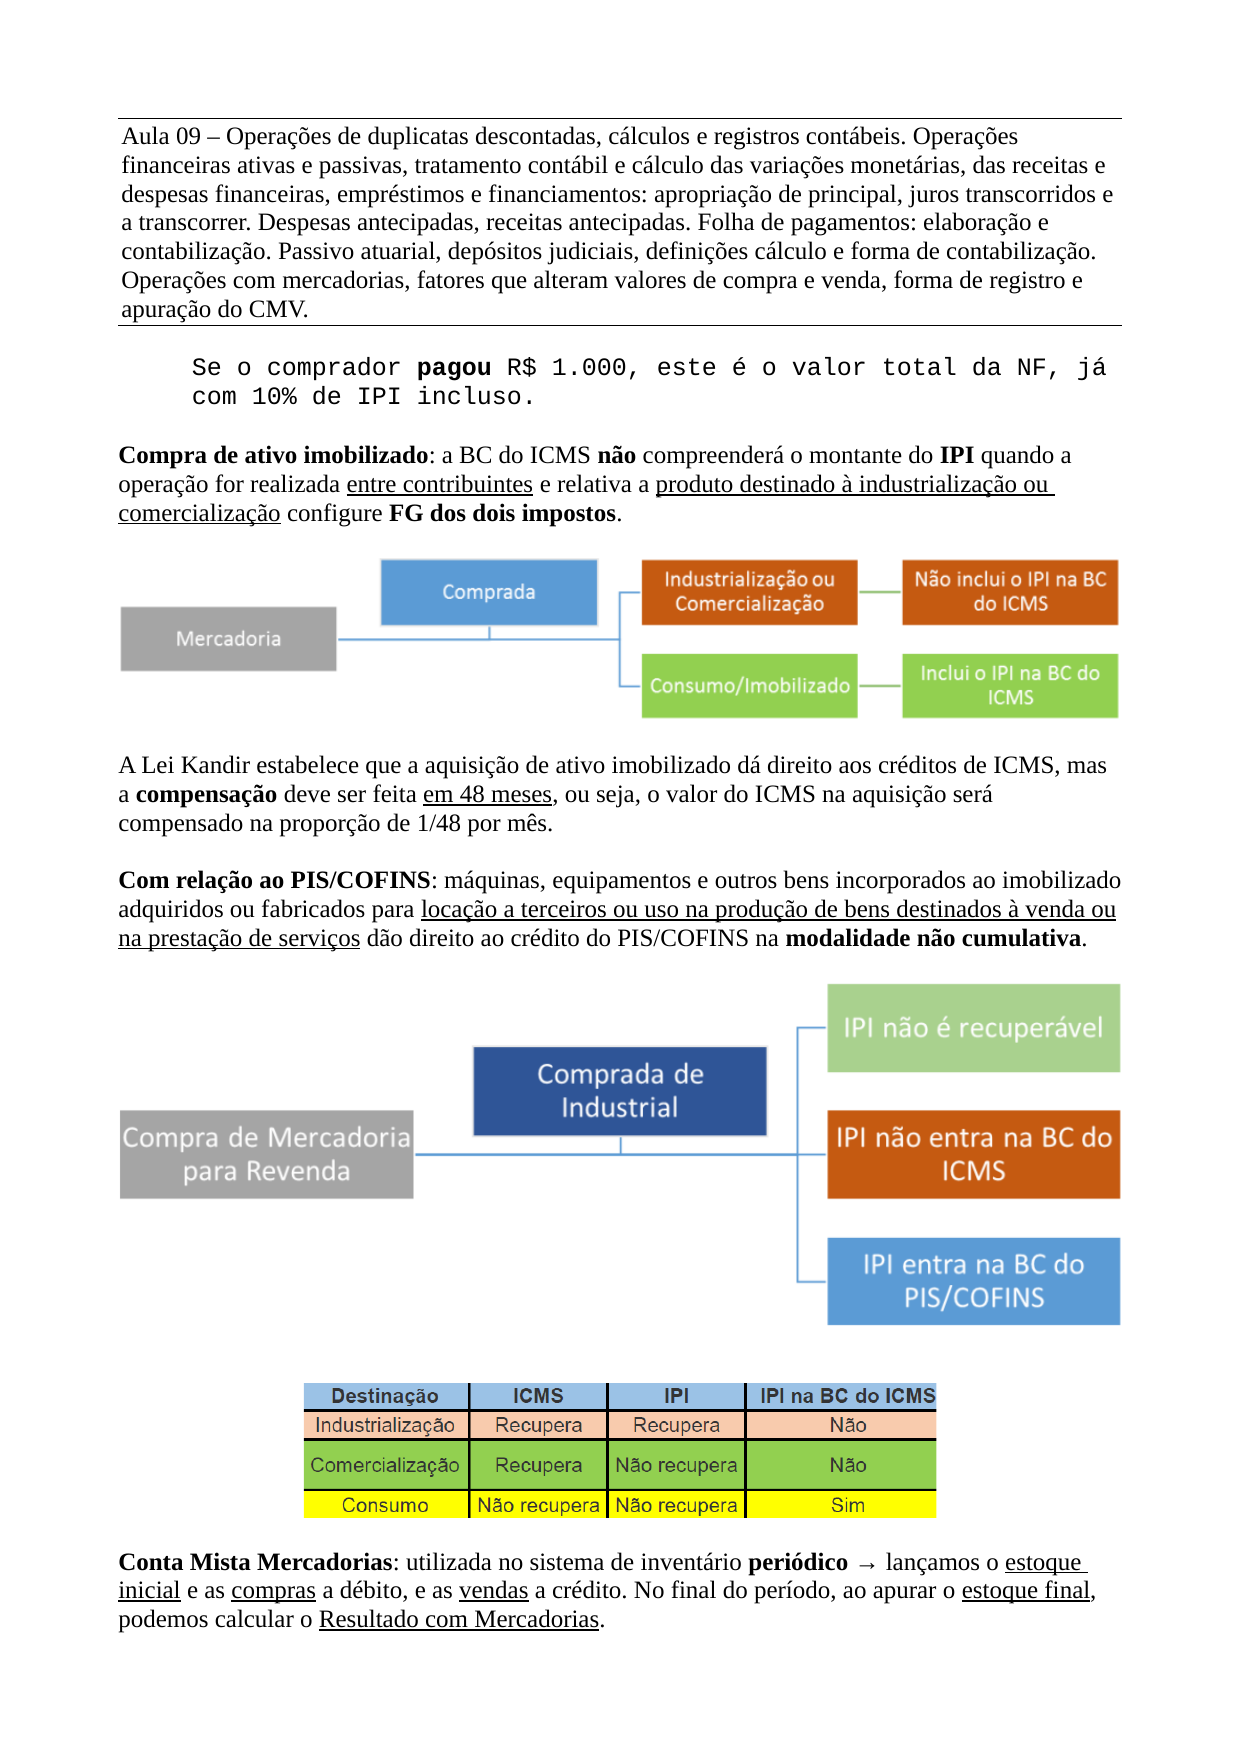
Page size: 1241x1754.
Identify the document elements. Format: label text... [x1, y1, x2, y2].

text Compra de ativo imobilizado: a BC do ICMS não compreenderá o montante do IPI quando a operação for realizada entre contribuintes e relativa a produto destinado à industrialização ou comercialização configure FG dos dois impostos. [118, 440, 1122, 527]
picture [118, 555, 1123, 722]
text Com relação ao PIS/COFINS: máquinas, equipamentos e outros bens incorporados ao imobilizado adquiridos ou fabricados para locação a terceiros ou uso na produção de bens destinados à venda ou na prestação de serviços dão direito ao crédito do PIS/COFINS na modalidade não cumulativa. [118, 865, 1122, 952]
text Conta Mista Mercadorias: utilizada no sistema de inventário periódico → lançamos o estoque inicial e as compras a débito, e as vendas a crédito. No final do período, ao apurar o estoque final, podemos calcular o Resultado com Mercadorias. [118, 1547, 1122, 1633]
picture [303, 1383, 937, 1518]
picture [118, 980, 1123, 1326]
text A Lei Kandir estabelece que a aquisição de ativo imobilizado dá direito aos créditos de ICMS, mas a compensação deve ser feita em 48 meses, ou seja, o valor do ICMS na aquisição será compensado na proporção de 1/48 por mês. [118, 750, 1122, 837]
text Se o comprador pagou R$ 1.000, este é o valor total da NF, já com 10% de IPI incluso. [192, 355, 1122, 412]
